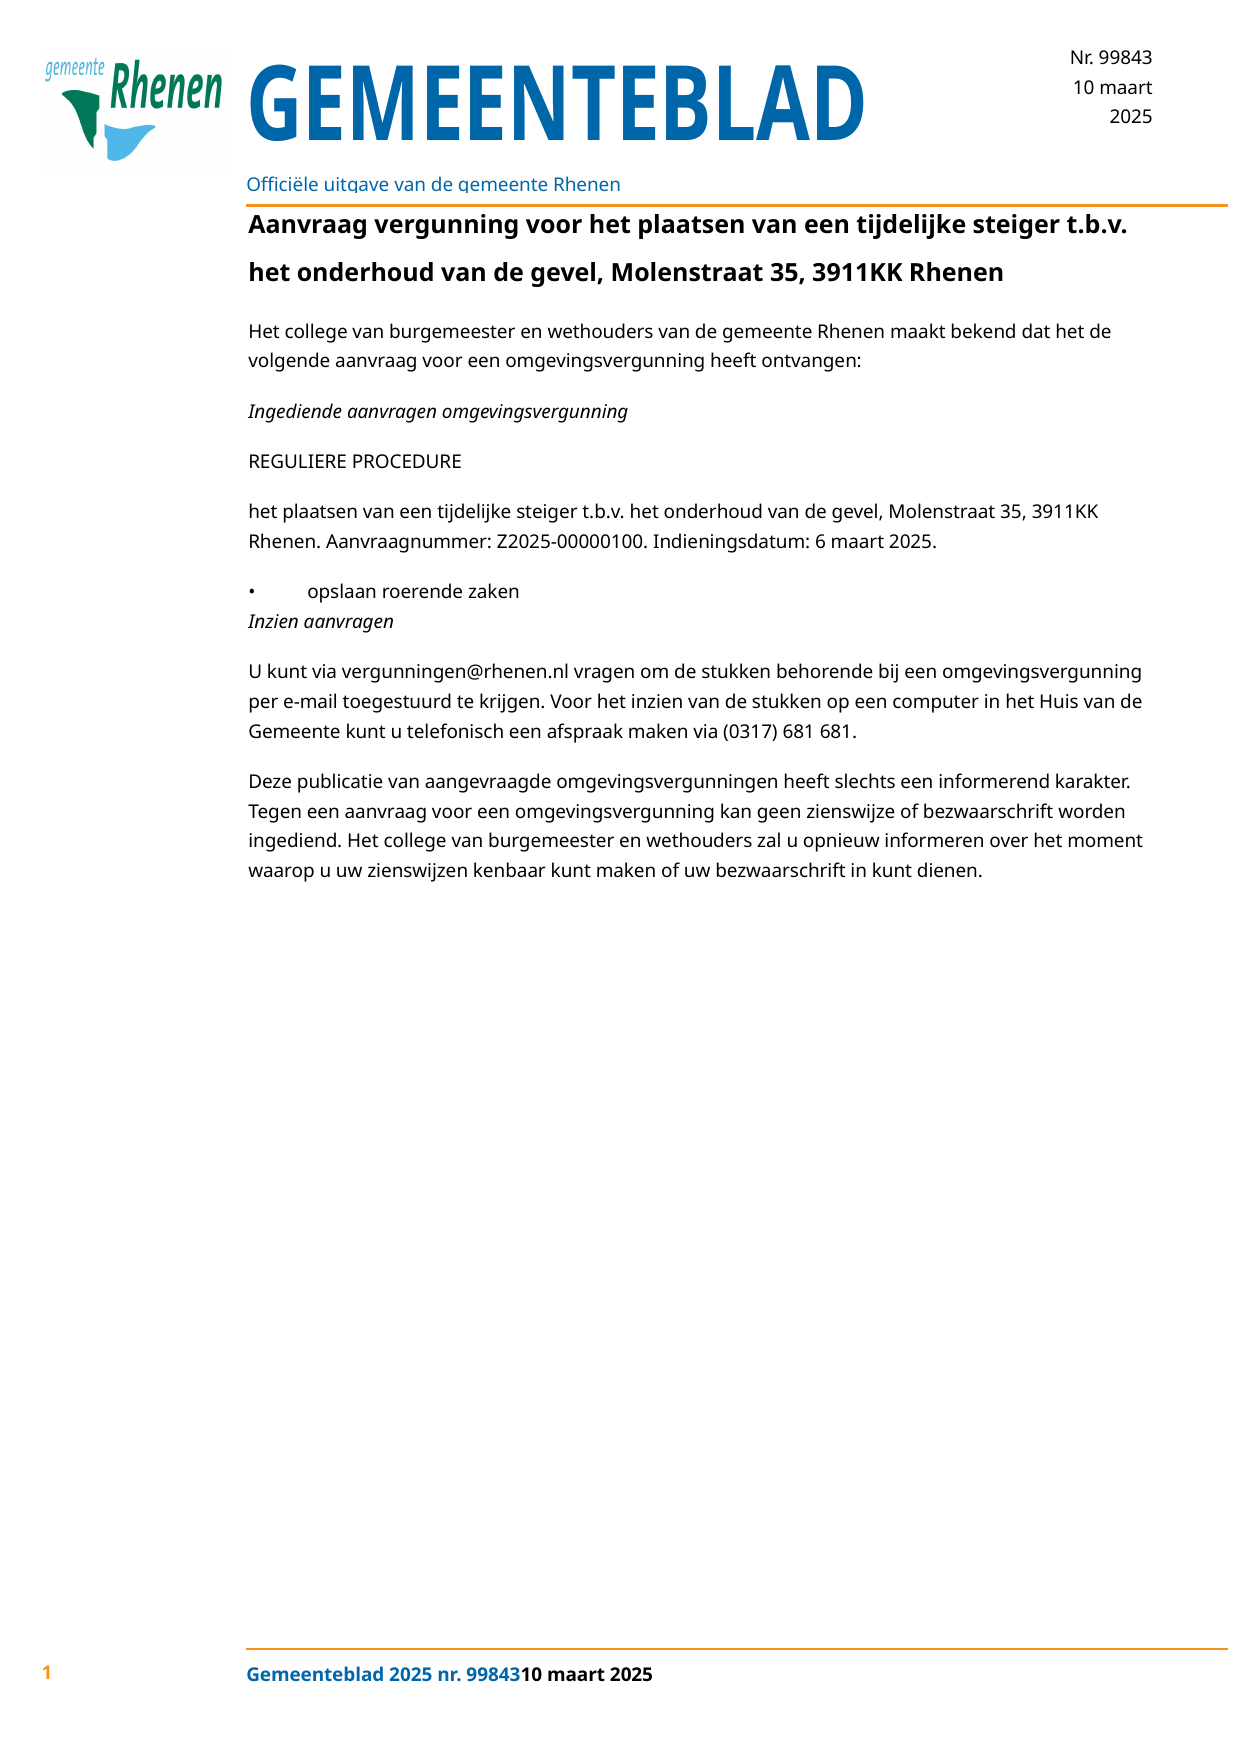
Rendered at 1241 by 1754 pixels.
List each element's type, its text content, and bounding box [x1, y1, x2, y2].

text het plaatsen van een tijdelijke steiger t.b.v. het onderhoud van de gevel, Molenstraat 35, 3911KK Rhenen. Aanvraagnummer: Z2025-00000100. Indieningsdatum: 6 maart 2025. [248, 499, 1152, 554]
text U kunt via vergunningen@rhenen.nl vragen om de stukken behorende bij een omgevingsvergunning per e-mail toegestuurd te krijgen. Voor het inzien van de stukken op een computer in het Huis van de Gemeente kunt u telefonisch een afspraak maken via (0317) 681 681. [248, 659, 1152, 744]
text Ingediende aanvragen omgevingsvergunning [248, 398, 1152, 424]
text Het college van burgemeester en wethouders van de gemeente Rhenen maakt bekend dat het de volgende aanvraag voor een omgevingsvergunning heeft ontvangen: [248, 318, 1152, 373]
text REGULIERE PROCEDURE [248, 448, 1152, 474]
text Deze publicatie van aangevraagde omgevingsvergunningen heeft slechts een informerend karakter. Tegen een aanvraag voor een omgevingsvergunning kan geen zienswijze of bezwaarschrift worden ingediend. Het college van burgemeester en wethouders zal u opnieuw informeren over het moment waarop u uw zienswijzen kenbaar kunt maken of uw bezwaarschrift in kunt dienen. [248, 768, 1152, 883]
picture [41, 47, 231, 172]
text Inzien aanvragen [248, 608, 1152, 634]
text Aanvraag vergunning voor het plaatsen van een tijdelijke steiger t.b.v. het onderhoud van de gevel, Molenstraat 35, 3911KK Rhenen [248, 207, 1152, 288]
list opslaan roerende zaken [248, 579, 1152, 604]
